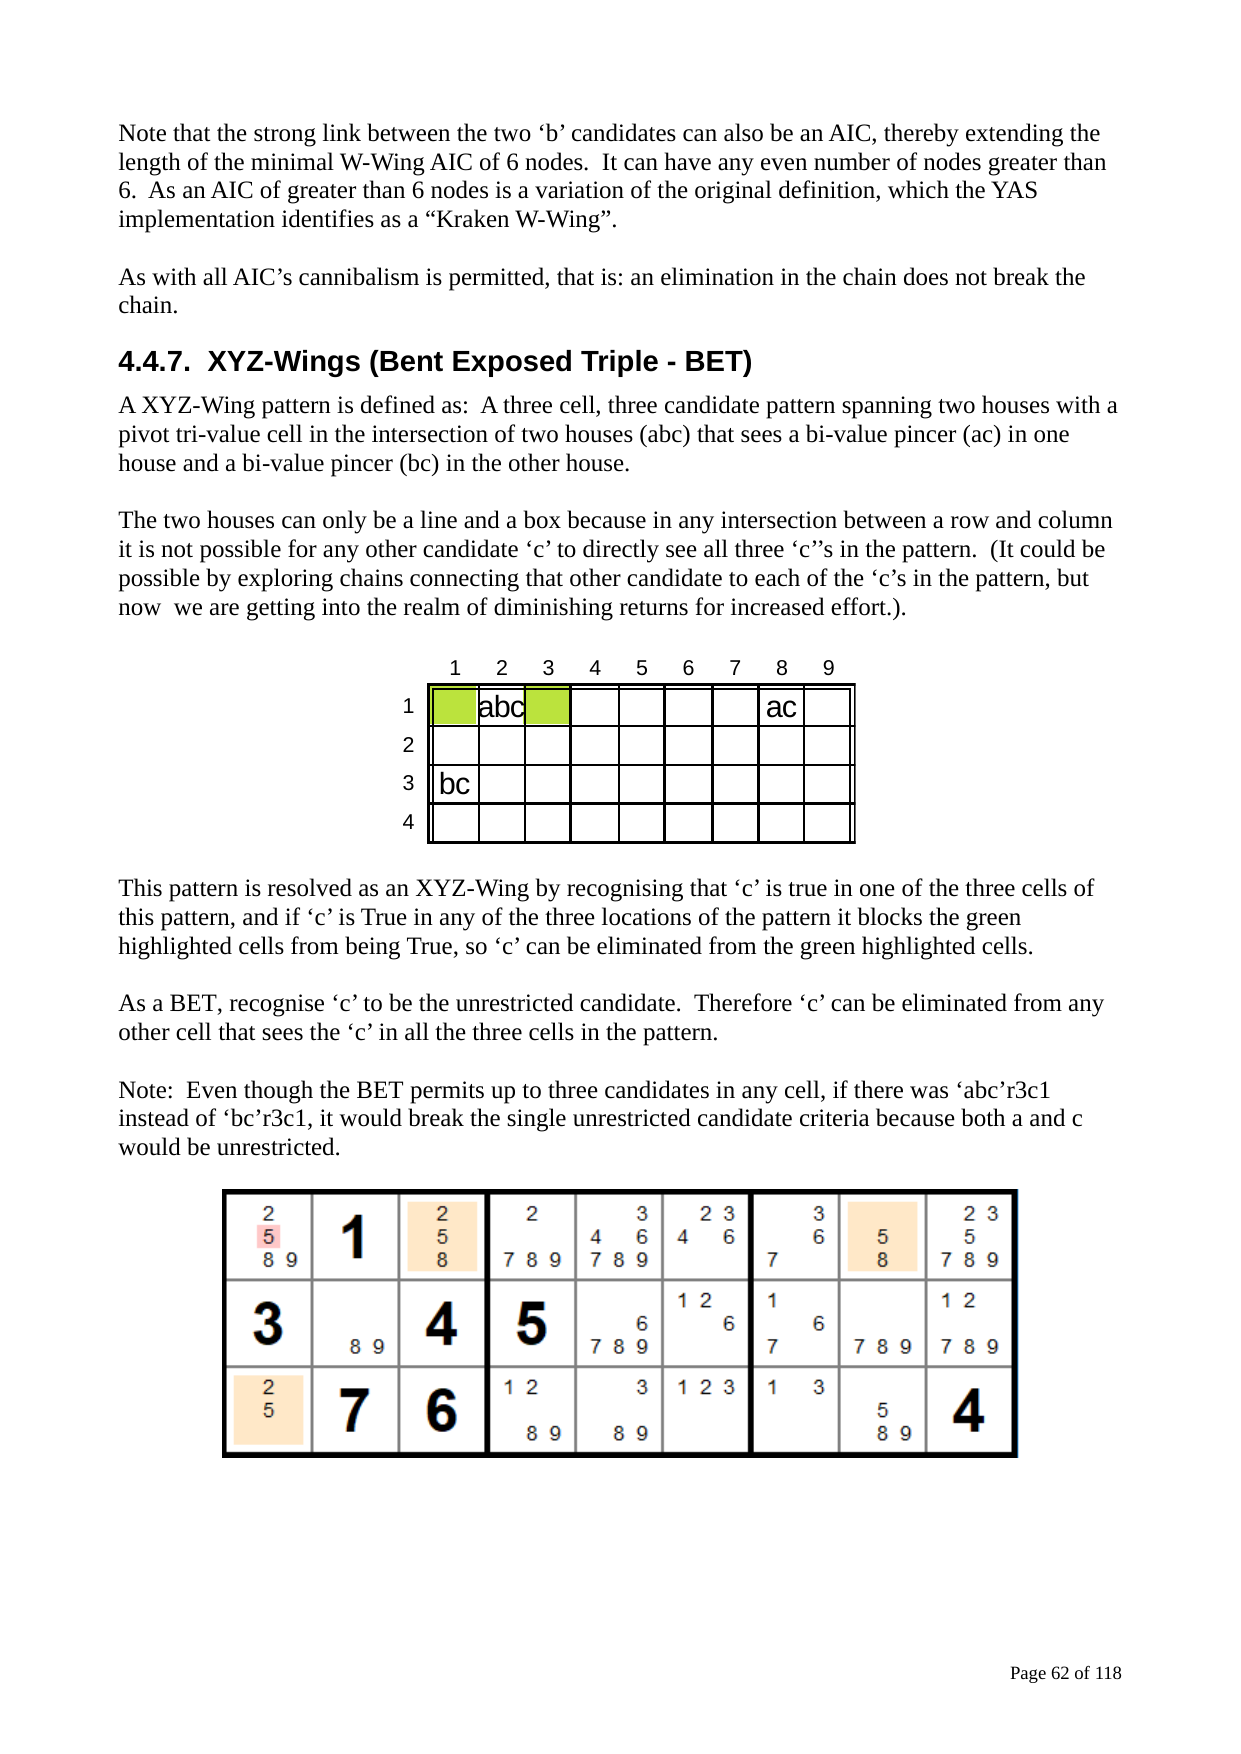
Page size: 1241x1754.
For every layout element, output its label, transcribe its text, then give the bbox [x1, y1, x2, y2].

picture [222, 1189, 1019, 1458]
text A XYZ-Wing pattern is defined as: A three cell, three candidate pattern spanning two houses with a pivot tri-value cell in the intersection of two houses (abc) that sees a bi-value pincer (ac) in one house and a bi-value pincer (bc) in the other house. [118, 390, 1122, 477]
text As a BET, recognise ‘c’ to be the unrestricted candidate. Therefore ‘c’ can be eliminated from any other cell that sees the ‘c’ in all the three cells in the pattern. [118, 988, 1122, 1046]
subtitle XYZ-Wings (Bent Exposed Triple - BET) [118, 344, 1122, 378]
text Note that the strong link between the two ‘b’ candidates can also be an AIC, thereby extending the length of the minimal W-Wing AIC of 6 nodes. It can have any even number of nodes greater than 6. As an AIC of greater than 6 nodes is a variation of the original definition, which the YAS implementation identifies as a “Kraken W-Wing”. [118, 118, 1122, 233]
text The two houses can only be a line and a box because in any intersection between a row and column it is not possible for any other candidate ‘c’ to directly see all three ‘c’’s in the pattern. (It could be possible by exploring chains connecting that other candidate to each of the ‘c’s in the pattern, but now we are getting into the realm of diminishing returns for increased effort.). [118, 505, 1122, 620]
text As with all AIC’s cannibalism is permitted, that is: an elimination in the chain does not break the chain. [118, 262, 1122, 319]
text Note: Even though the BET permits up to three candidates in any cell, if there was ‘abc’r3c1 instead of ‘bc’r3c1, it would break the single unrestricted candidate criteria because both a and c would be unrestricted. [118, 1075, 1122, 1161]
text This pattern is resolved as an XYZ-Wing by recognising that ‘c’ is true in one of the three cells of this pattern, and if ‘c’ is True in any of the three locations of the pattern it blocks the green highlighted cells from being True, so ‘c’ can be eliminated from the green highlighted cells. [118, 873, 1122, 960]
